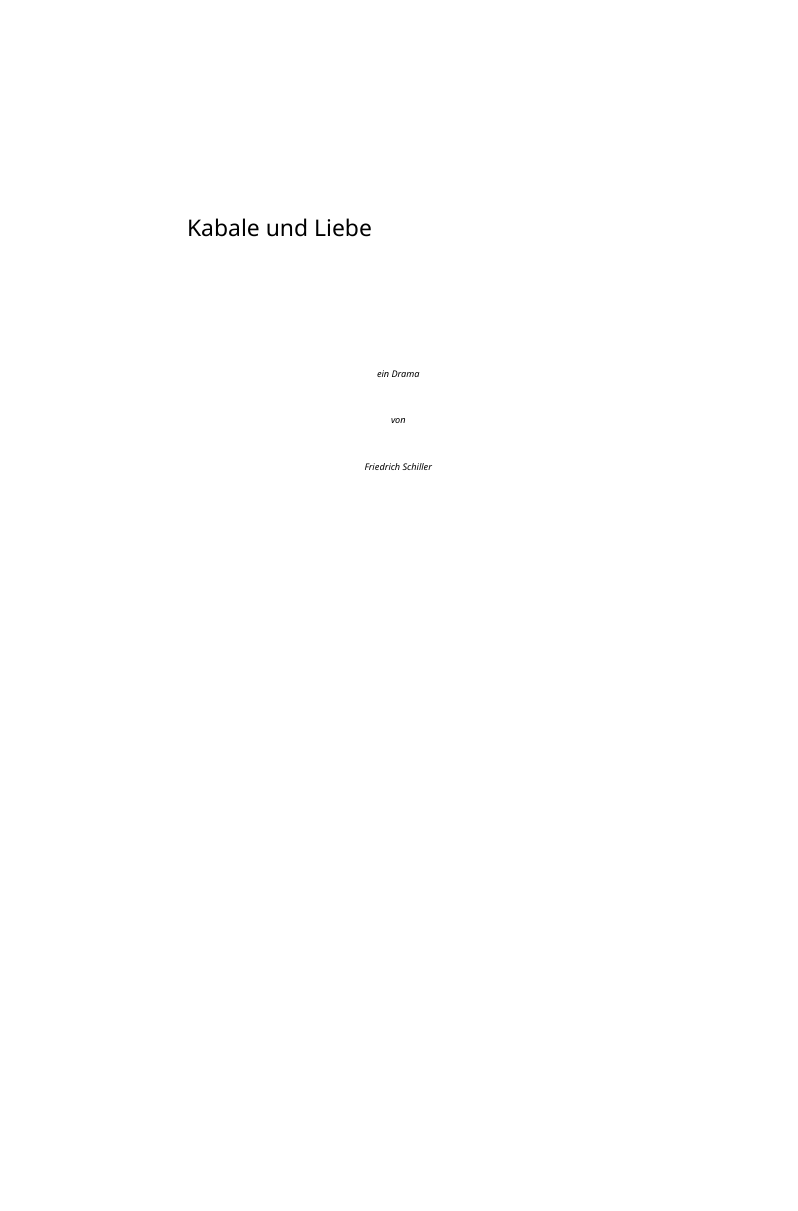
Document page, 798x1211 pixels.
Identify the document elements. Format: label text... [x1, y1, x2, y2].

subtitle ein Drama von Friedrich Schiller [118, 347, 679, 473]
title Kabale und Liebe [118, 207, 679, 243]
